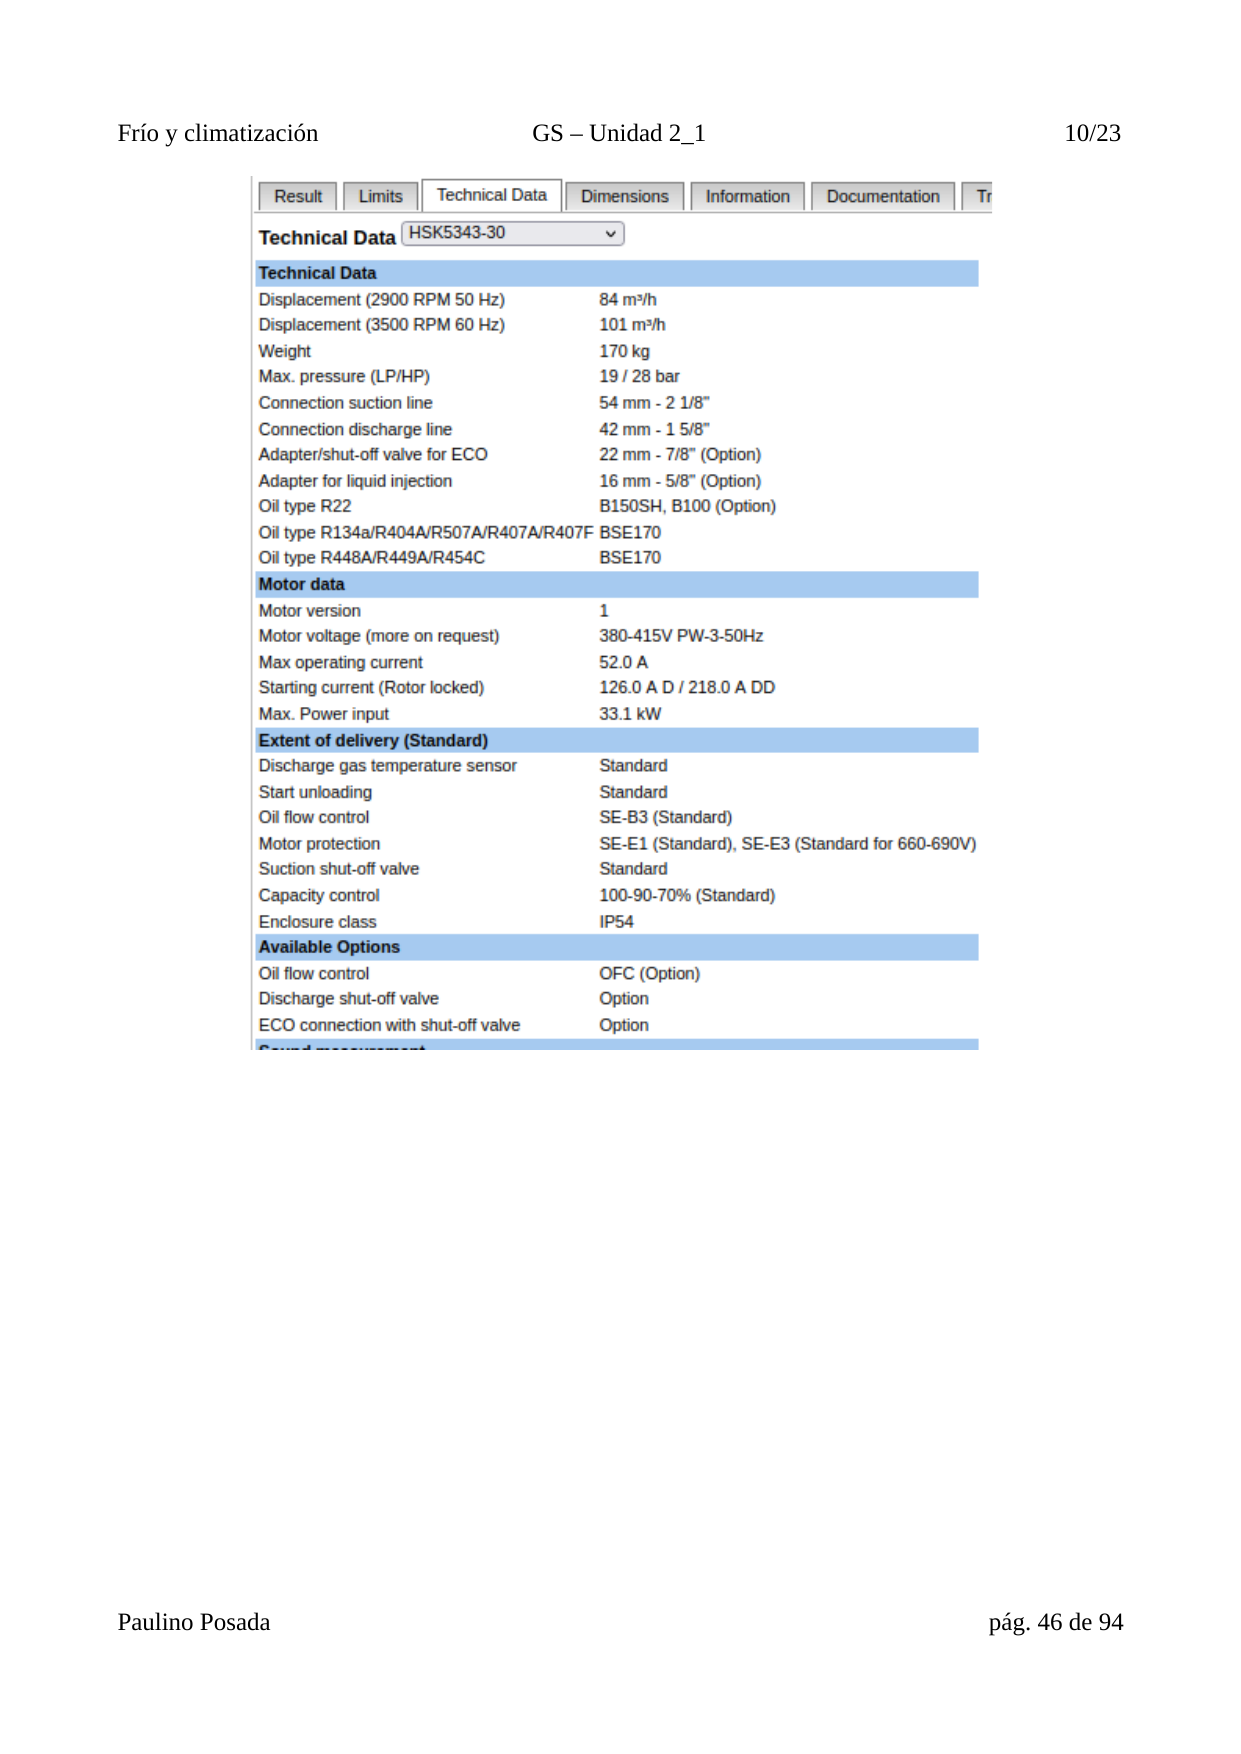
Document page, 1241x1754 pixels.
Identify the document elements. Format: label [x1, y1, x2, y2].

picture [248, 176, 993, 1050]
